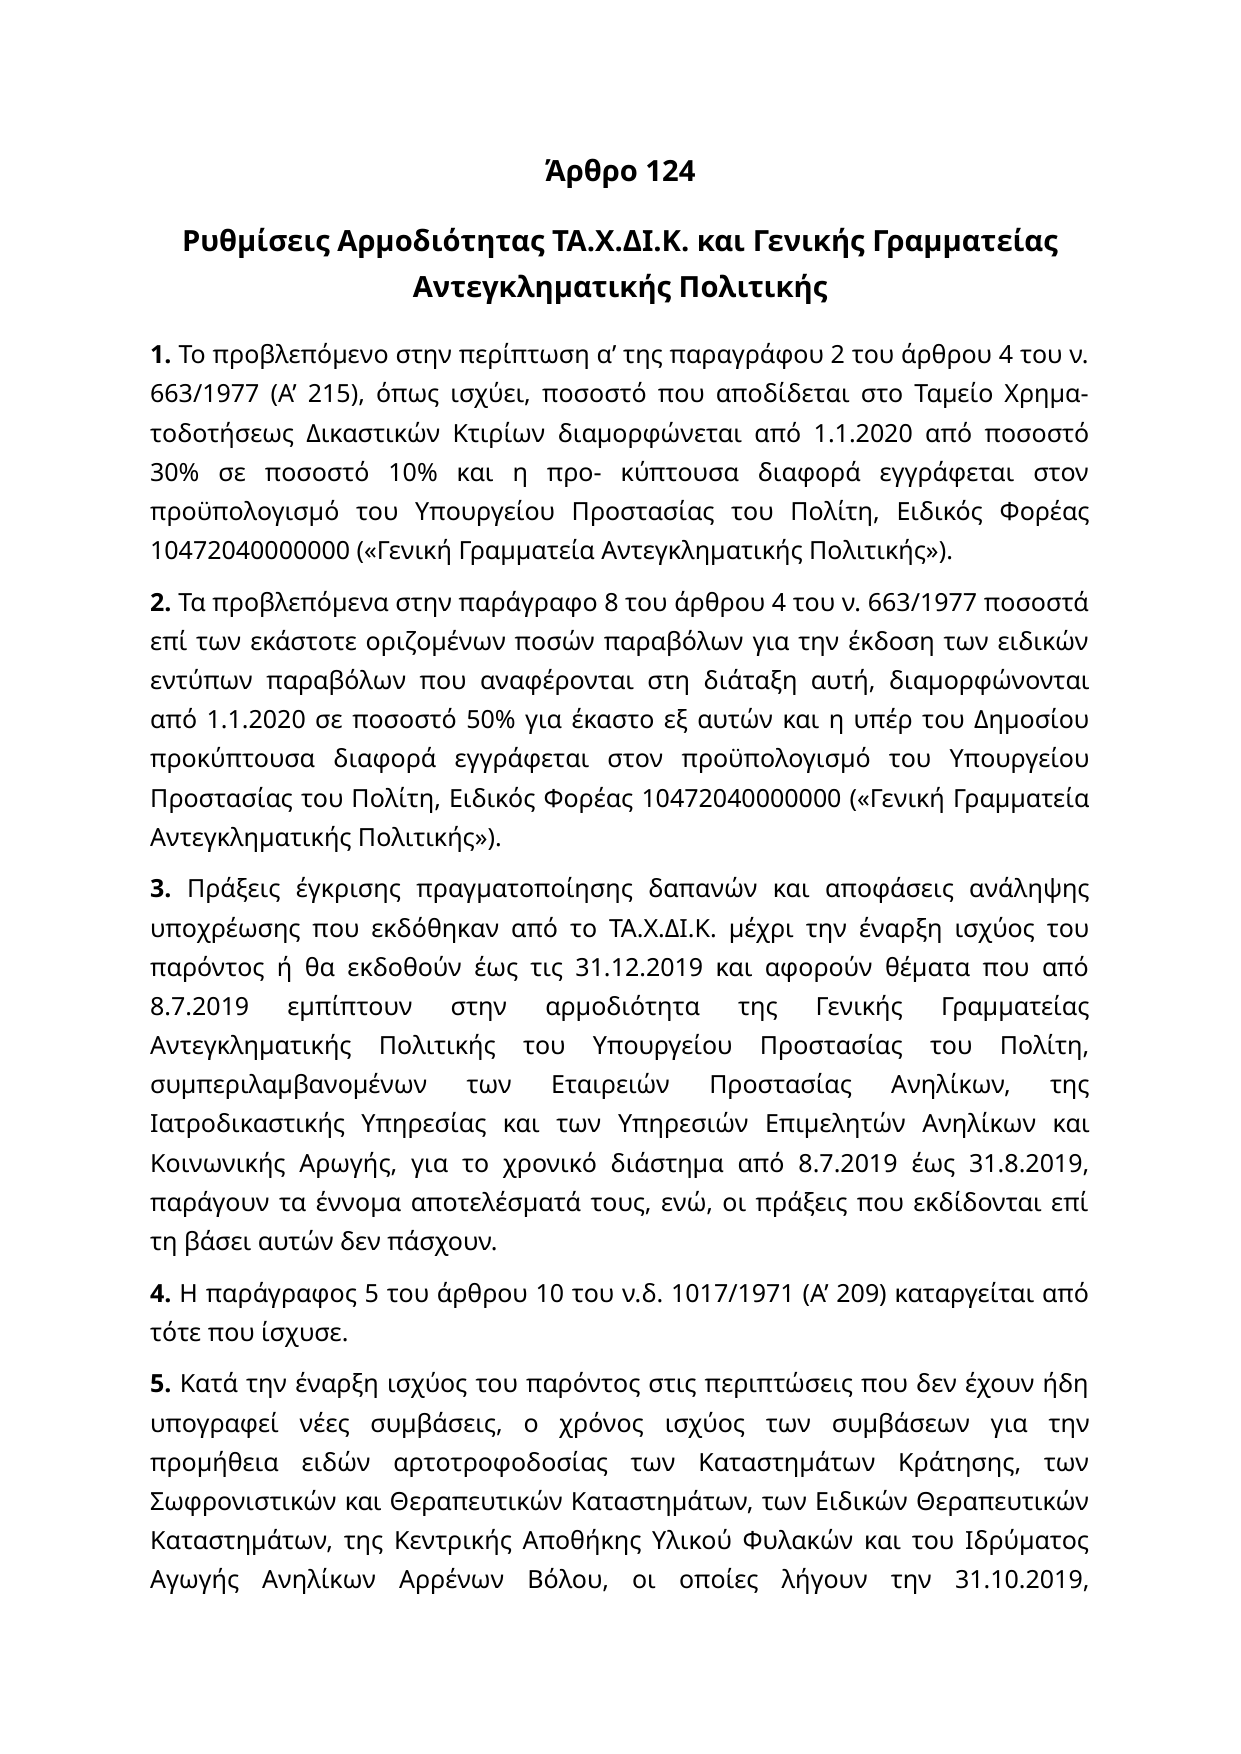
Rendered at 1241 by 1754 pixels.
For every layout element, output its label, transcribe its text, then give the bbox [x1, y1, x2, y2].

subtitle Άρθρο 124 [150, 150, 1090, 190]
text 5. Κατά την έναρξη ισχύος του παρόντος στις περιπτώσεις που δεν έχουν ήδη υπογραφεί νέες συμβάσεις, ο χρόνος ισχύος των συμβάσεων για την προμήθεια ειδών αρτοτροφοδοσίας των Καταστημάτων Κράτησης, των Σωφρονιστικών και Θεραπευτικών Καταστημάτων, των Ειδικών Θεραπευτικών Καταστημάτων, της Κεντρικής Αποθήκης Υλικού Φυλακών και του Ιδρύματος Αγωγής Ανηλίκων Αρρένων Βόλου, οι οποίες λήγουν την 31.10.2019, [150, 1366, 1090, 1596]
text 4. Η παράγραφος 5 του άρθρου 10 του ν.δ. 1017/1971 (Α’ 209) καταργείται από τότε που ίσχυσε. [150, 1275, 1090, 1348]
text 1. Το προβλεπόμενο στην περίπτωση α’ της παραγράφου 2 του άρθρου 4 του ν. 663/1977 (Α’ 215), όπως ισχύει, ποσοστό που αποδίδεται στο Ταμείο Χρημα- τοδοτήσεως Δικαστικών Κτιρίων διαμορφώνεται από 1.1.2020 από ποσοστό 30% σε ποσοστό 10% και η προ- κύπτουσα διαφορά εγγράφεται στον προϋπολογισμό του Υπουργείου Προστασίας του Πολίτη, Ειδικός Φορέας 10472040000000 («Γενική Γραμματεία Αντεγκληματικής Πολιτικής»). [150, 337, 1090, 567]
subtitle Ρυθμίσεις Αρμοδιότητας ΤΑ.Χ.ΔΙ.Κ. και Γενικής Γραμματείας Αντεγκληματικής Πολιτικής [150, 221, 1090, 306]
text 2. Τα προβλεπόμενα στην παράγραφο 8 του άρθρου 4 του ν. 663/1977 ποσοστά επί των εκάστοτε οριζομένων ποσών παραβόλων για την έκδοση των ειδικών εντύπων παραβόλων που αναφέρονται στη διάταξη αυτή, διαμορφώνονται από 1.1.2020 σε ποσοστό 50% για έκαστο εξ αυτών και η υπέρ του Δημοσίου προκύπτουσα διαφορά εγγράφεται στον προϋπολογισμό του Υπουργείου Προστασίας του Πολίτη, Ειδικός Φορέας 10472040000000 («Γενική Γραμματεία Αντεγκληματικής Πολιτικής»). [150, 584, 1090, 853]
text 3. Πράξεις έγκρισης πραγματοποίησης δαπανών και αποφάσεις ανάληψης υποχρέωσης που εκδόθηκαν από το ΤΑ.Χ.ΔΙ.Κ. μέχρι την έναρξη ισχύος του παρόντος ή θα εκδοθούν έως τις 31.12.2019 και αφορούν θέματα που από 8.7.2019 εμπίπτουν στην αρμοδιότητα της Γενικής Γραμματείας Αντεγκληματικής Πολιτικής του Υπουργείου Προστασίας του Πολίτη, συμπεριλαμβανομένων των Εταιρειών Προστασίας Ανηλίκων, της Ιατροδικαστικής Υπηρεσίας και των Υπηρεσιών Επιμελητών Ανηλίκων και Κοινωνικής Αρωγής, για το χρονικό διάστημα από 8.7.2019 έως 31.8.2019, παράγουν τα έννομα αποτελέσματά τους, ενώ, οι πράξεις που εκδίδονται επί τη βάσει αυτών δεν πάσχουν. [150, 871, 1090, 1258]
